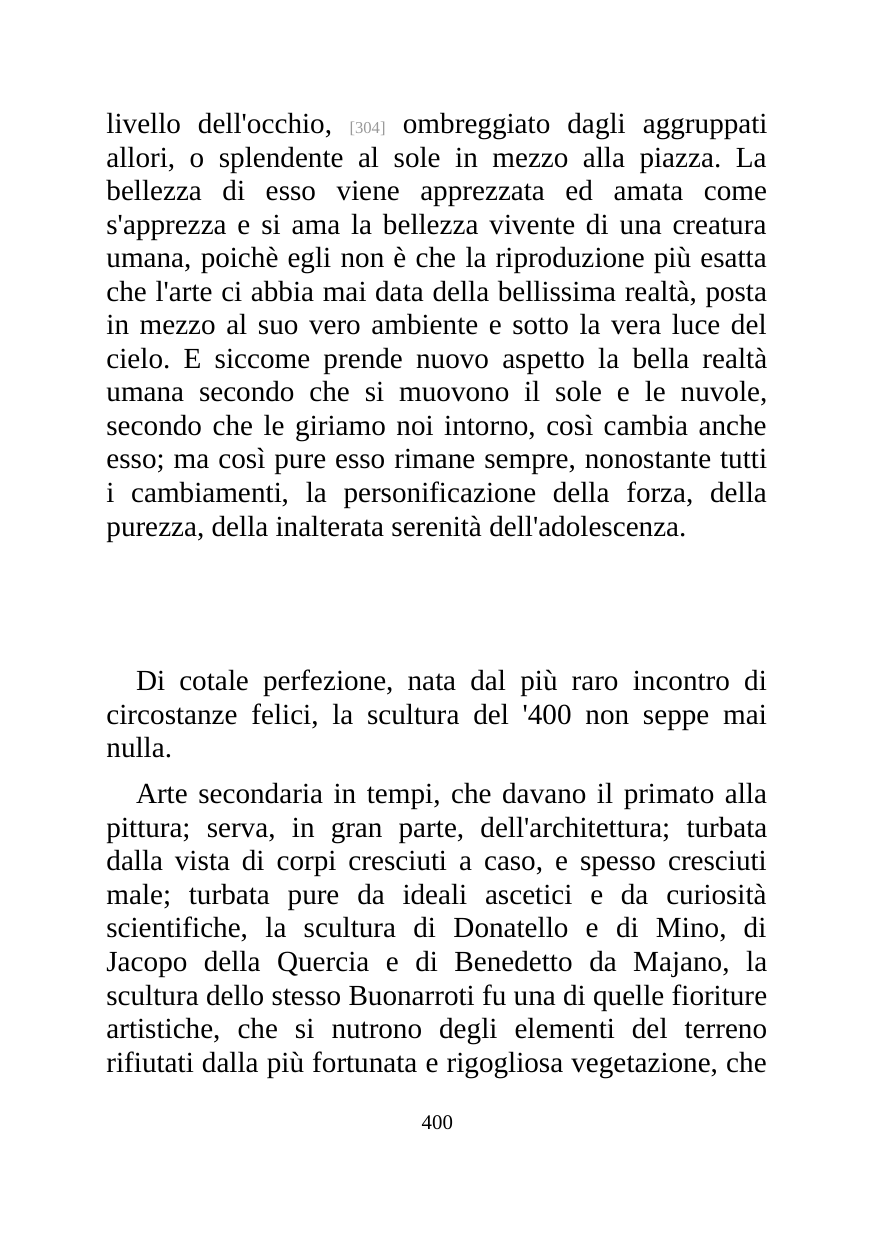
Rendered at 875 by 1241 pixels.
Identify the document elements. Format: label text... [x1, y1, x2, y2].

text Di cotale perfezione, nata dal più raro incontro di circostanze felici, la scultura del '400 non seppe mai nulla. [106, 663, 768, 764]
text Arte secondaria in tempi, che davano il primato alla pittura; serva, in gran parte, dell'architettura; turbata dalla vista di corpi cresciuti a caso, e spesso cresciuti male; turbata pure da ideali ascetici e da curiosità scientifiche, la scultura di Donatello e di Mino, di Jacopo della Quercia e di Benedetto da Majano, la scultura dello stesso Buonarroti fu una di quelle fioriture artistiche, che si nutrono degli elementi del terreno rifiutati dalla più fortunata e rigogliosa vegetazione, che [106, 776, 768, 1078]
text livello dell'occhio, [304] ombreggiato dagli aggruppati allori, o splendente al sole in mezzo alla piazza. La bellezza di esso viene apprezzata ed amata come s'apprezza e si ama la bellezza vivente di una creatura umana, poichè egli non è che la riproduzione più esatta che l'arte ci abbia mai data della bellissima realtà, posta in mezzo al suo vero ambiente e sotto la vera luce del cielo. E siccome prende nuovo aspetto la bella realtà umana secondo che si muovono il sole e le nuvole, secondo che le giriamo noi intorno, così cambia anche esso; ma così pure esso rimane sempre, nonostante tutti i cambiamenti, la personificazione della forza, della purezza, della inalterata serenità dell'adolescenza. [106, 106, 768, 542]
